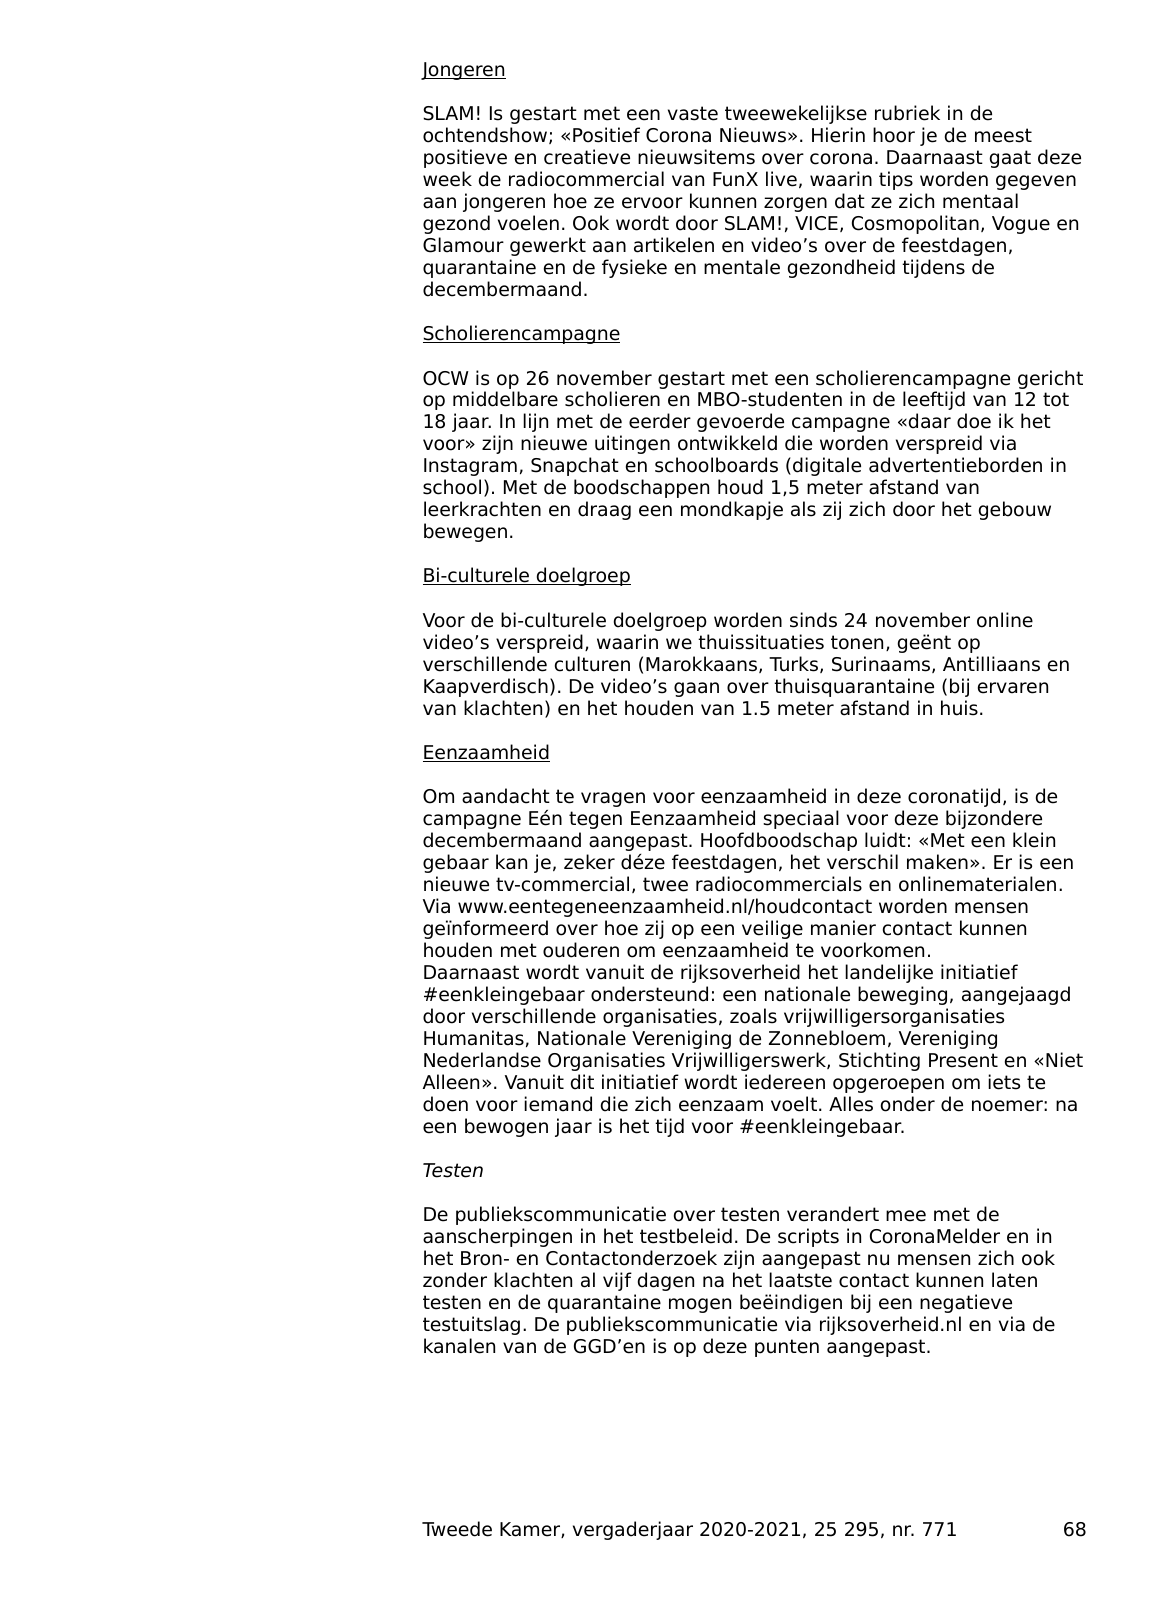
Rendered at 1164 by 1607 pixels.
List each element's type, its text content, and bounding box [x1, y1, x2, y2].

text Om aandacht te vragen voor eenzaamheid in deze coronatijd, is de campagne Eén tegen Eenzaamheid speciaal voor deze bijzondere decembermaand aangepast. Hoofdboodschap luidt: «Met een klein gebaar kan je, zeker déze feestdagen, het verschil maken». Er is een nieuwe tv-commercial, twee radiocommercials en onlinematerialen. [422, 786, 1087, 896]
text OCW is op 26 november gestart met een scholierencampagne gericht op middelbare scholieren en MBO-studenten in de leeftijd van 12 tot 18 jaar. In lijn met de eerder gevoerde campagne «daar doe ik het voor» zijn nieuwe uitingen ontwikkeld die worden verspreid via Instagram, Snapchat en schoolboards (digitale advertentieborden in school). Met de boodschappen houd 1,5 meter afstand van leerkrachten en draag een mondkapje als zij zich door het gebouw bewegen. [422, 367, 1087, 543]
text De publiekscommunicatie over testen verandert mee met de aanscherpingen in het testbeleid. De scripts in CoronaMelder en in het Bron- en Contactonderzoek zijn aangepast nu mensen zich ook zonder klachten al vijf dagen na het laatste contact kunnen laten testen en de quarantaine mogen beëindigen bij een negatieve testuitslag. De publiekscommunicatie via rijksoverheid.nl en via de kanalen van de GGD’en is op deze punten aangepast. [422, 1204, 1087, 1358]
subtitle Bi-culturele doelgroep [422, 565, 1087, 587]
subtitle Jongeren [422, 59, 1087, 81]
text Via www.eentegeneenzaamheid.nl/houdcontact worden mensen geïnformeerd over hoe zij op een veilige manier contact kunnen houden met ouderen om eenzaamheid te voorkomen. [422, 896, 1087, 962]
text Voor de bi-culturele doelgroep worden sinds 24 november online video’s verspreid, waarin we thuissituaties tonen, geënt op verschillende culturen (Marokkaans, Turks, Surinaams, Antilliaans en Kaapverdisch). De video’s gaan over thuisquarantaine (bij ervaren van klachten) en het houden van 1.5 meter afstand in huis. [422, 609, 1087, 719]
subtitle Eenzaamheid [422, 742, 1087, 764]
text Daarnaast wordt vanuit de rijksoverheid het landelijke initiatief #eenkleingebaar ondersteund: een nationale beweging, aangejaagd door verschillende organisaties, zoals vrijwilligersorganisaties Humanitas, Nationale Vereniging de Zonnebloem, Vereniging Nederlandse Organisaties Vrijwilligerswerk, Stichting Present en «Niet Alleen». Vanuit dit initiatief wordt iedereen opgeroepen om iets te doen voor iemand die zich eenzaam voelt. Alles onder de noemer: na een bewogen jaar is het tijd voor #eenkleingebaar. [422, 962, 1087, 1137]
subtitle Scholierencampagne [422, 323, 1087, 345]
subtitle Testen [422, 1160, 1087, 1182]
text SLAM! Is gestart met een vaste tweewekelijkse rubriek in de ochtendshow; «Positief Corona Nieuws». Hierin hoor je de meest positieve en creatieve nieuwsitems over corona. Daarnaast gaat deze week de radiocommercial van FunX live, waarin tips worden gegeven aan jongeren hoe ze ervoor kunnen zorgen dat ze zich mentaal gezond voelen. Ook wordt door SLAM!, VICE, Cosmopolitan, Vogue en Glamour gewerkt aan artikelen en video’s over de feestdagen, quarantaine en de fysieke en mentale gezondheid tijdens de decembermaand. [422, 103, 1087, 301]
